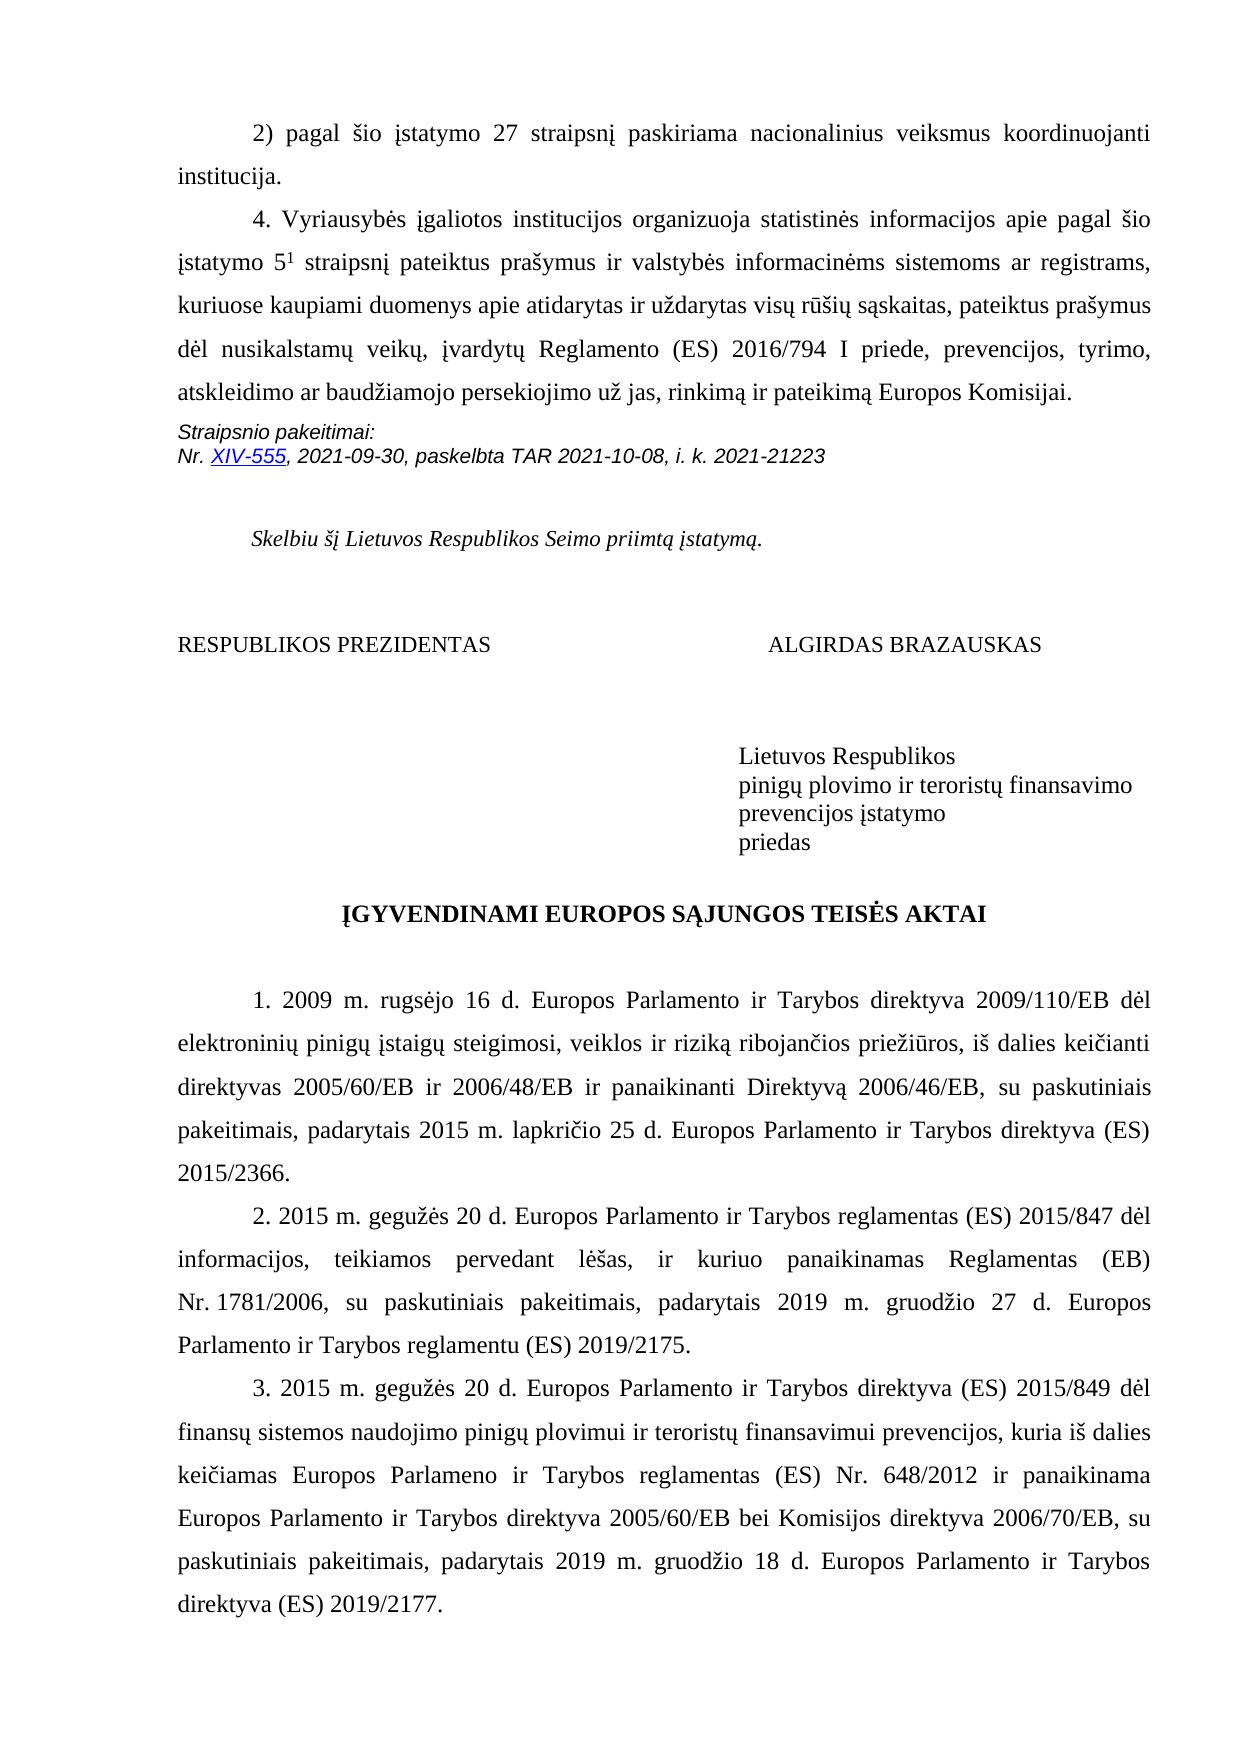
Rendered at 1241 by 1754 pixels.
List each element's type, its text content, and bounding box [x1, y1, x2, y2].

text 2. 2015 m. gegužės 20 d. Europos Parlamento ir Tarybos reglamentas (ES) 2015/847 dėl informacijos, teikiamos pervedant lėšas, ir kuriuo panaikinamas Reglamentas (EB) Nr. 1781/2006, su paskutiniais pakeitimais, padarytais 2019 m. gruodžio 27 d. Europos Parlamento ir Tarybos reglamentu (ES) 2019/2175. [177, 1201, 1152, 1359]
text Lietuvos Respublikos [177, 741, 1152, 770]
text 3. 2015 m. gegužės 20 d. Europos Parlamento ir Tarybos direktyva (ES) 2015/849 dėl finansų sistemos naudojimo pinigų plovimui ir teroristų finansavimui prevencijos, kuria iš dalies keičiamas Europos Parlameno ir Tarybos reglamentas (ES) Nr. 648/2012 ir panaikinama Europos Parlamento ir Tarybos direktyva 2005/60/EB bei Komisijos direktyva 2006/70/EB, su paskutiniais pakeitimais, padarytais 2019 m. gruodžio 18 d. Europos Parlamento ir Tarybos direktyva (ES) 2019/2177. [177, 1373, 1152, 1618]
text ĮGYVENDINAMI EUROPOS SĄJUNGOS TEISĖS AKTAI [177, 899, 1152, 928]
text 1. 2009 m. rugsėjo 16 d. Europos Parlamento ir Tarybos direktyva 2009/110/EB dėl elektroninių pinigų įstaigų steigimosi, veiklos ir riziką ribojančios priežiūros, iš dalies keičianti direktyvas 2005/60/EB ir 2006/48/EB ir panaikinanti Direktyvą 2006/46/EB, su paskutiniais pakeitimais, padarytais 2015 m. lapkričio 25 d. Europos Parlamento ir Tarybos direktyva (ES) 2015/2366. [177, 985, 1152, 1187]
text pinigų plovimo ir teroristų finansavimo [177, 770, 1152, 798]
text 2) pagal šio įstatymo 27 straipsnį paskiriama nacionalinius veiksmus koordinuojanti institucija. [177, 118, 1152, 190]
text Skelbiu šį Lietuvos Respublikos Seimo priimtą įstatymą. [177, 525, 1152, 552]
text priedas [177, 827, 1152, 856]
text Straipsnio pakeitimai: [177, 420, 1152, 444]
text RESPUBLIKOS PREZIDENTAS ALGIRDAS BRAZAUSKAS [177, 631, 1152, 657]
text prevencijos įstatymo [177, 798, 1152, 827]
text 4. Vyriausybės įgaliotos institucijos organizuoja statistinės informacijos apie pagal šio įstatymo 51 straipsnį pateiktus prašymus ir valstybės informacinėms sistemoms ar registrams, kuriuose kaupiami duomenys apie atidarytas ir uždarytas visų rūšių sąskaitas, pateiktus prašymus dėl nusikalstamų veikų, įvardytų Reglamento (ES) 2016/794 I priede, prevencijos, tyrimo, atskleidimo ar baudžiamojo persekiojimo už jas, rinkimą ir pateikimą Europos Komisijai. [177, 204, 1152, 406]
text Nr. XIV-555, 2021-09-30, paskelbta TAR 2021-10-08, i. k. 2021-21223 [177, 444, 1152, 468]
